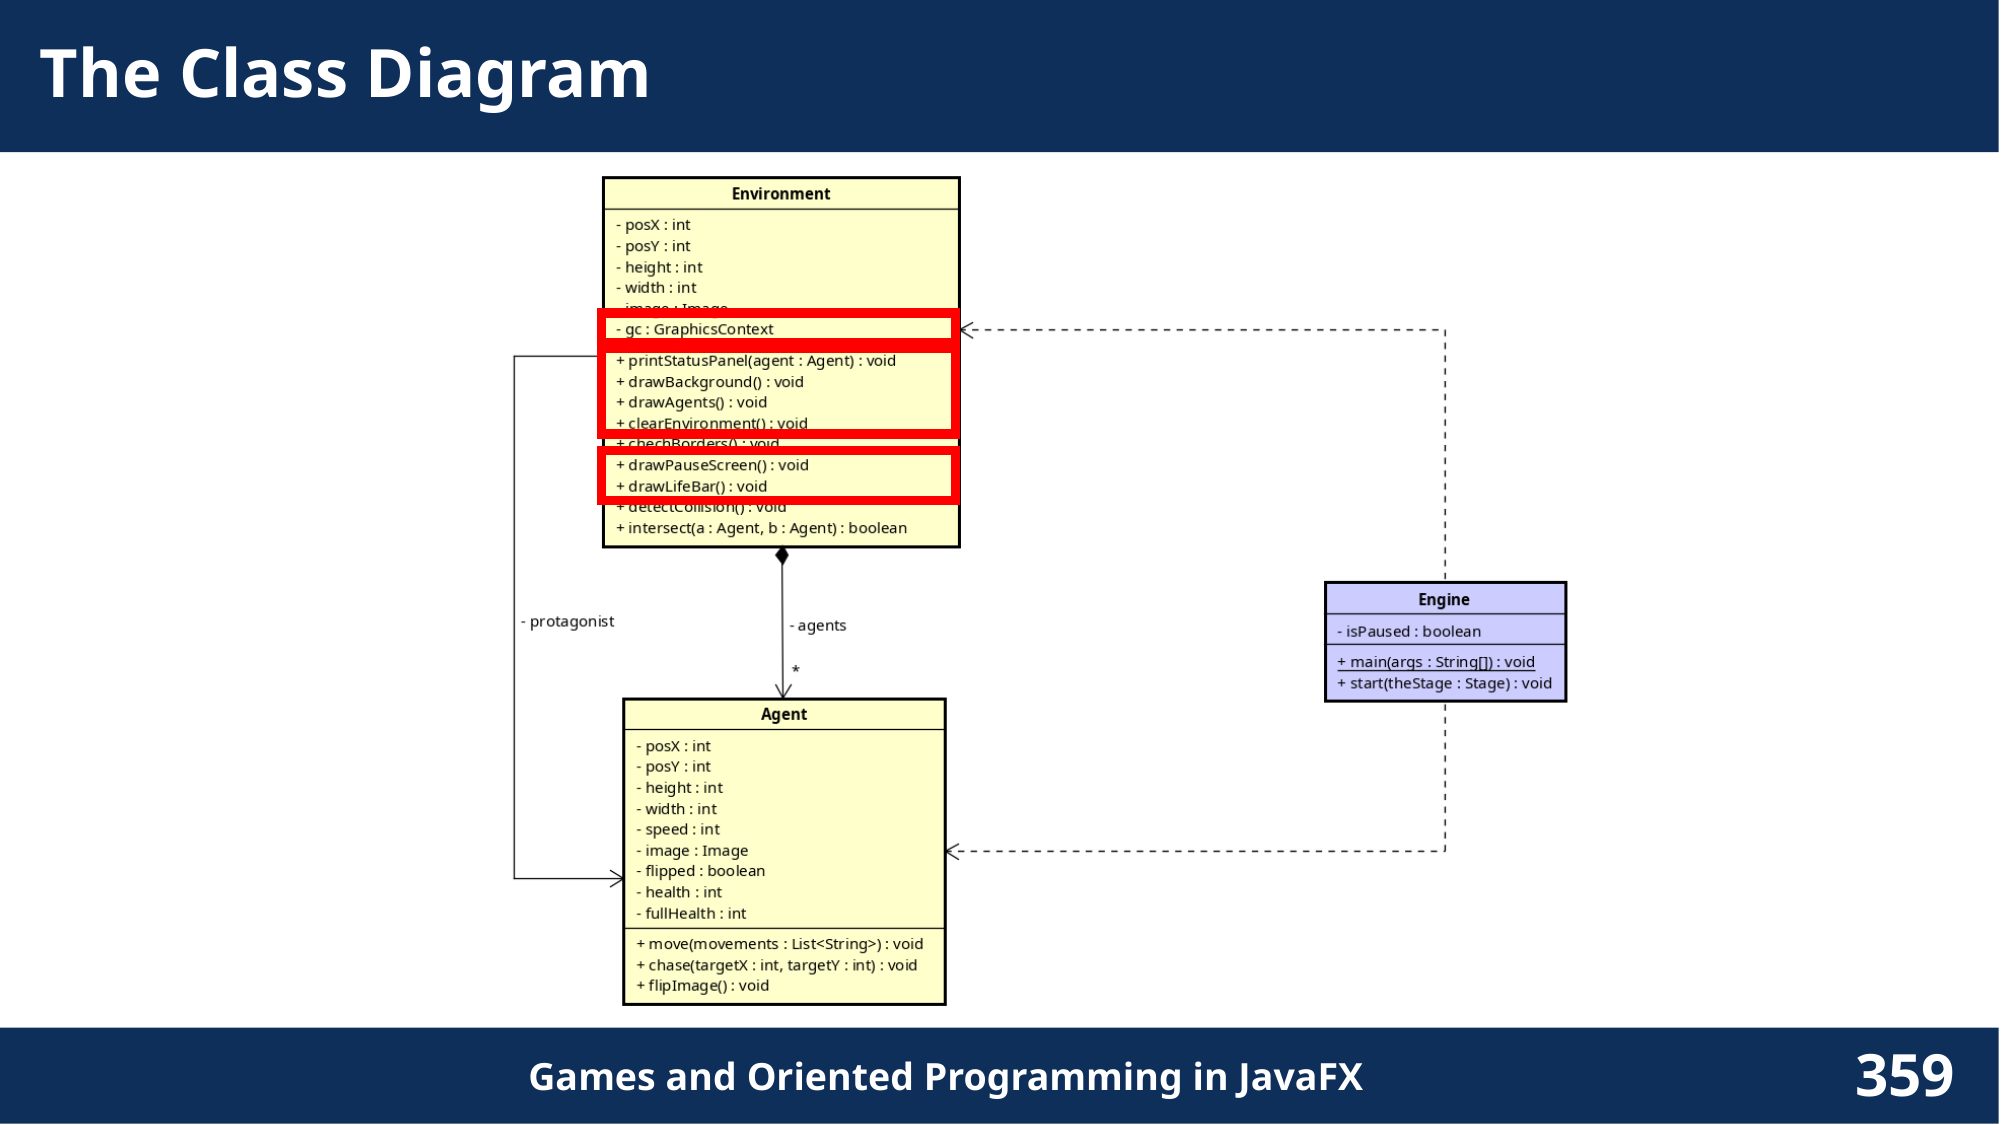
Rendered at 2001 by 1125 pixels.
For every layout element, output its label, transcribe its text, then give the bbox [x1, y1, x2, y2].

text_box The Class Diagram [25, 23, 1999, 119]
picture [462, 165, 1607, 1011]
